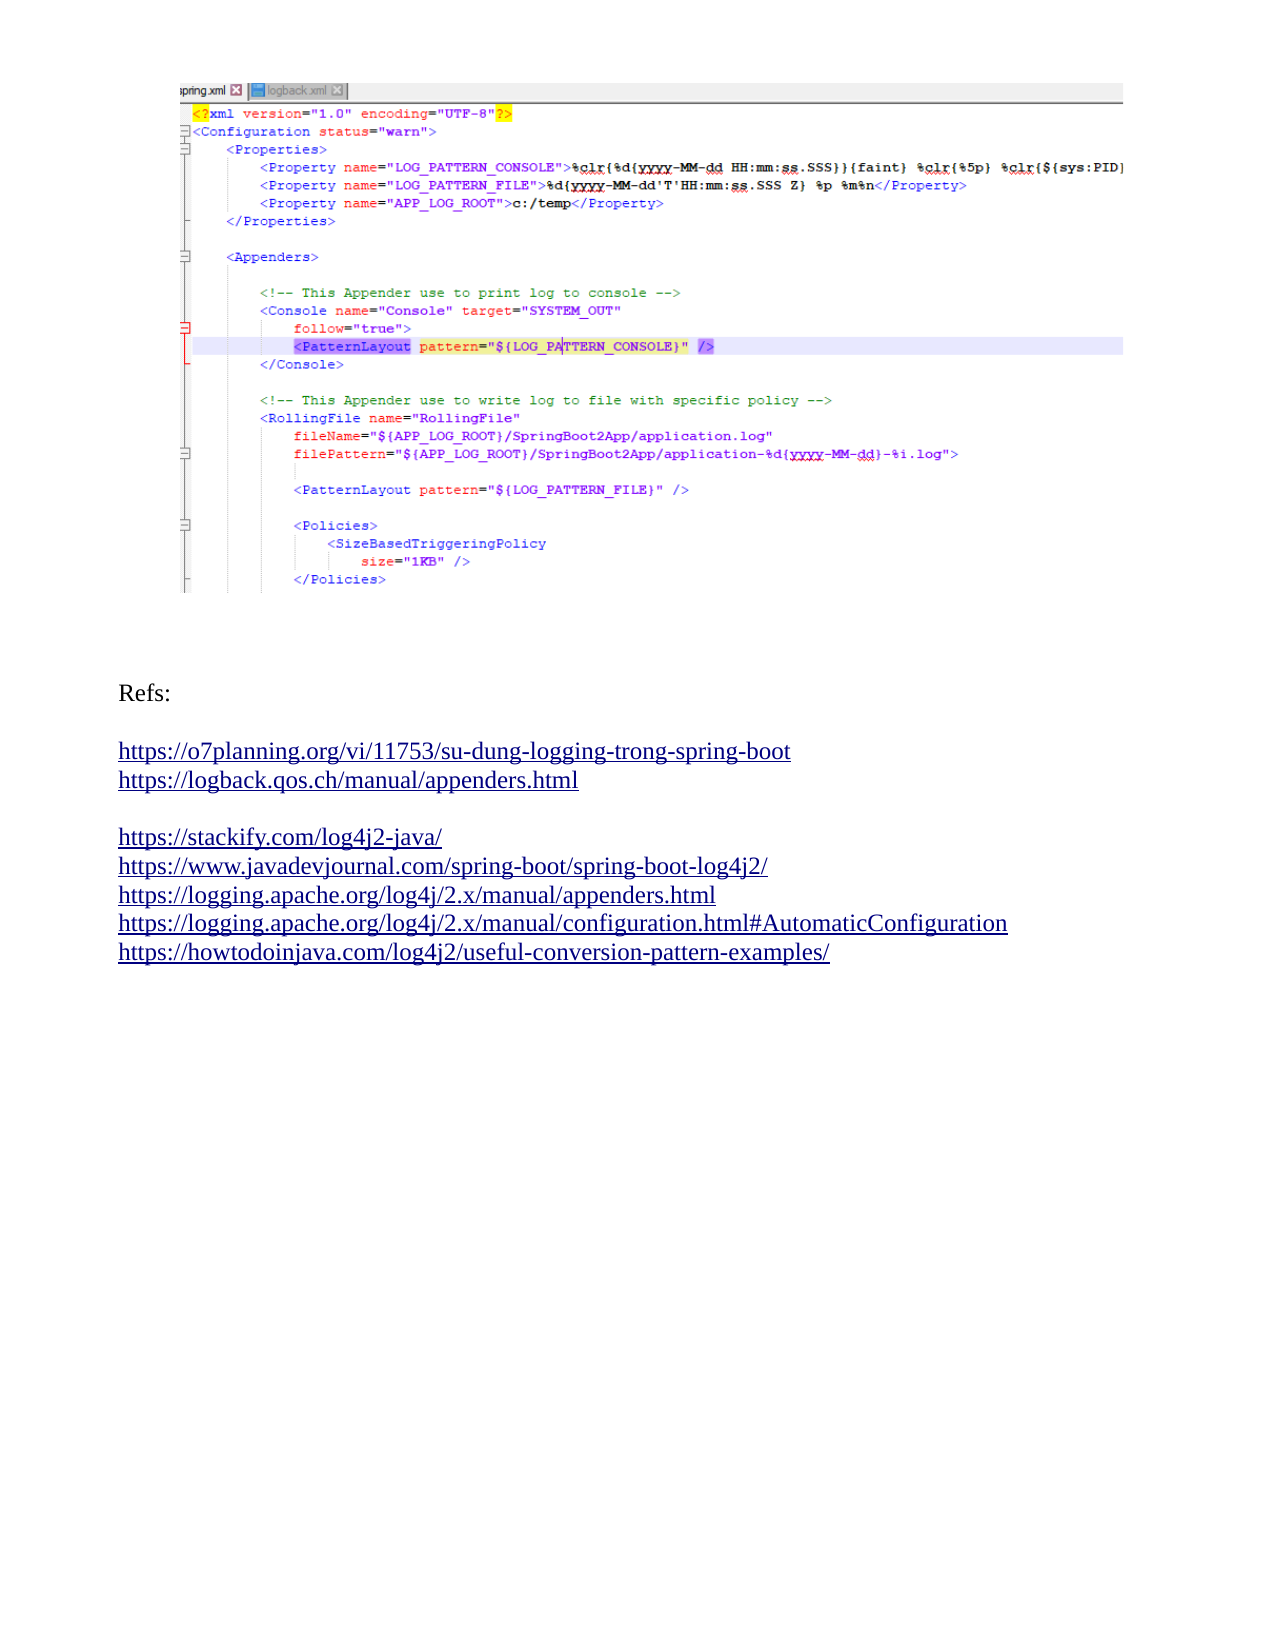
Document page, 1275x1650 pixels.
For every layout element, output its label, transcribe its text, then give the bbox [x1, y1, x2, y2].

text https://www.javadevjournal.com/spring-boot/spring-boot-log4j2/ [118, 851, 1157, 880]
text https://o7planning.org/vi/11753/su-dung-logging-trong-spring-boot [118, 736, 1157, 765]
text https://logging.apache.org/log4j/2.x/manual/configuration.html#AutomaticConfiguration [118, 908, 1157, 937]
text https://howtodoinjava.com/log4j2/useful-conversion-pattern-examples/ [118, 937, 1157, 966]
text https://stackify.com/log4j2-java/ [118, 822, 1157, 851]
text Refs: [118, 678, 1157, 707]
picture [180, 83, 1124, 593]
text https://logging.apache.org/log4j/2.x/manual/appenders.html [118, 880, 1157, 908]
text https://logback.qos.ch/manual/appenders.html [118, 765, 1157, 793]
